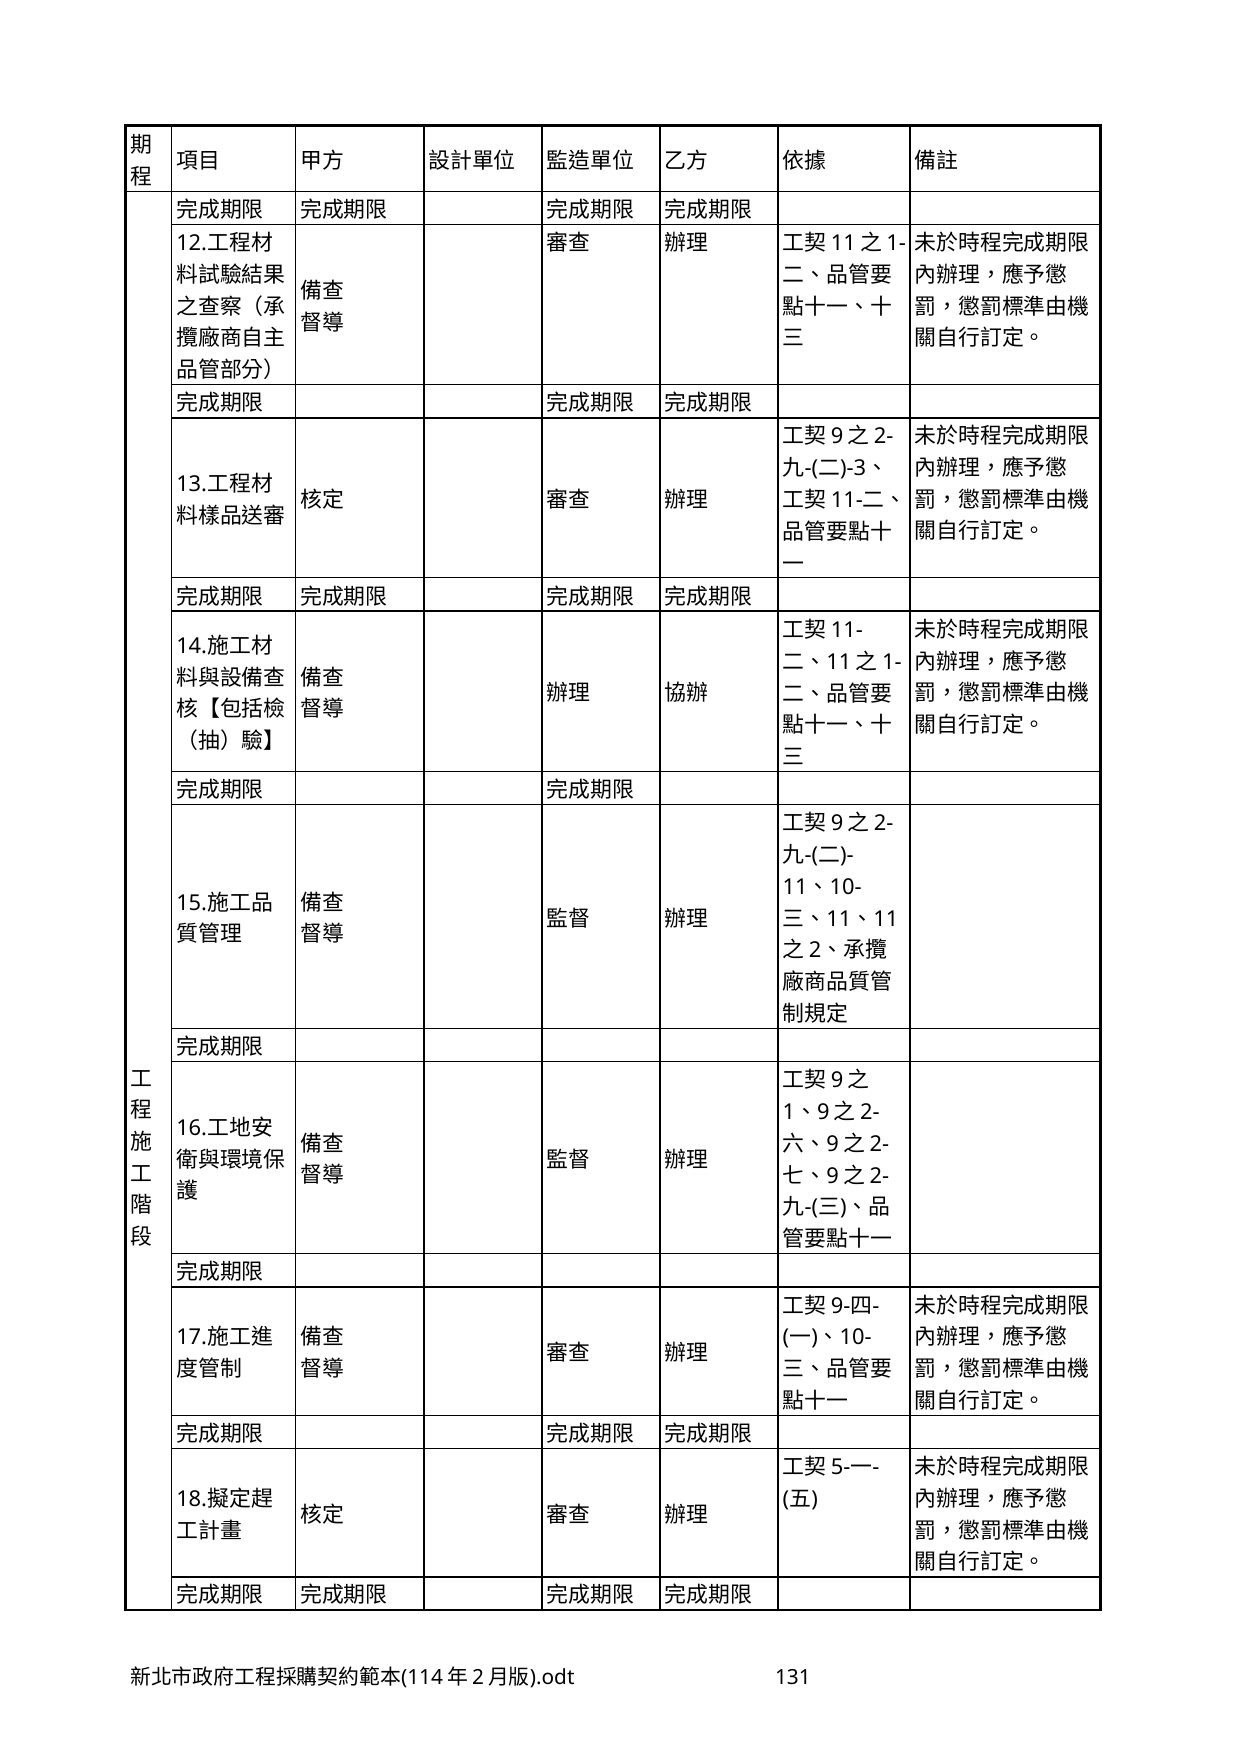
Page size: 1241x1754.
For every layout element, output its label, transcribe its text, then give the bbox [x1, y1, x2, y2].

table_cell 辦理 [661, 1062, 777, 1253]
table_cell 13.工程材料樣品送審 [172, 419, 295, 577]
table_cell 完成期限 [543, 385, 659, 417]
table_cell 工契11之1-二、品管要點十一、十三 [779, 225, 909, 384]
table_cell [911, 578, 1099, 610]
table_cell 15.施工品質管理 [172, 805, 295, 1027]
table_cell [661, 772, 777, 804]
table_cell [911, 1254, 1099, 1286]
table_cell 工契11-二、11之1-二、品管要點十一、十三 [779, 612, 909, 771]
table_header 甲方 [296, 127, 423, 191]
table_cell 辦理 [661, 1288, 777, 1414]
table_cell 完成期限 [661, 1578, 777, 1609]
table_cell 工程施工階段 [127, 224, 171, 1609]
table_cell 完成期限 [172, 772, 295, 804]
table_header 依據 [779, 127, 909, 191]
table_cell 完成期限 [172, 1254, 295, 1286]
table_cell [911, 1416, 1099, 1448]
table_cell 備查 督導 [296, 1288, 423, 1414]
table_cell [911, 1029, 1099, 1061]
table_cell 監督 [543, 805, 659, 1027]
table_cell 工契9之2-九-(二)-11、10-三、11、11之2、承攬廠商品質管制規定 [779, 805, 909, 1027]
table_cell 16.工地安衛與環境保護 [172, 1062, 295, 1253]
table_cell 工契5-一-(五) [779, 1449, 909, 1576]
table_cell [296, 385, 423, 417]
table_cell 完成期限 [172, 1578, 295, 1609]
table_cell [127, 192, 171, 224]
table_cell [779, 1254, 909, 1286]
table_header 項目 [172, 127, 295, 191]
table_header 設計單位 [425, 127, 541, 191]
table_cell [911, 772, 1099, 804]
table_cell [911, 805, 1099, 1027]
table_cell [425, 612, 541, 771]
table_cell 未於時程完成期限內辦理，應予懲罰，懲罰標準由機關自行訂定。 [911, 419, 1099, 577]
table_cell 辦理 [543, 612, 659, 771]
table_cell 完成期限 [543, 772, 659, 804]
table_cell [425, 1578, 541, 1609]
table_cell 18.擬定趕工計畫 [172, 1449, 295, 1576]
table_cell [661, 1029, 777, 1061]
table_cell [425, 385, 541, 417]
table_cell 完成期限 [296, 578, 423, 610]
table_cell 完成期限 [543, 1578, 659, 1609]
table_header 乙方 [661, 127, 777, 191]
table_cell [779, 1029, 909, 1061]
table_cell [911, 192, 1099, 224]
table_cell [779, 1416, 909, 1448]
table_cell 完成期限 [661, 385, 777, 417]
table_cell [425, 192, 541, 224]
table_header 監造單位 [543, 127, 659, 191]
table_cell [661, 1254, 777, 1286]
table_cell [425, 1254, 541, 1286]
table_cell 核定 [296, 1449, 423, 1576]
table_cell 未於時程完成期限內辦理，應予懲罰，懲罰標準由機關自行訂定。 [911, 1449, 1099, 1576]
table_cell 監督 [543, 1062, 659, 1253]
table_cell [425, 772, 541, 804]
table_cell 審查 [543, 1288, 659, 1414]
table_cell 工契9-四-(一)、10-三、品管要點十一 [779, 1288, 909, 1414]
table_cell 完成期限 [296, 1578, 423, 1609]
table_cell 完成期限 [172, 192, 295, 224]
table_cell [779, 772, 909, 804]
table_cell [425, 578, 541, 610]
table_cell [296, 1254, 423, 1286]
table_cell [543, 1254, 659, 1286]
table_cell 備查 督導 [296, 805, 423, 1027]
table_cell [296, 1029, 423, 1061]
table_cell [425, 1416, 541, 1448]
table_cell [911, 1062, 1099, 1253]
table_cell [425, 225, 541, 384]
table_cell 工契9之1、9之2-六、9之2-七、9之2-九-(三)、品管要點十一 [779, 1062, 909, 1253]
table_cell [296, 772, 423, 804]
table_cell 審查 [543, 419, 659, 577]
table_cell 核定 [296, 419, 423, 577]
table_cell 未於時程完成期限內辦理，應予懲罰，懲罰標準由機關自行訂定。 [911, 1288, 1099, 1414]
table_header 備註 [911, 127, 1099, 191]
table_cell [543, 1029, 659, 1061]
table_cell 辦理 [661, 1449, 777, 1576]
table_cell 備查 督導 [296, 612, 423, 771]
table_cell 辦理 [661, 805, 777, 1027]
table_cell 完成期限 [172, 1029, 295, 1061]
table_cell 12.工程材料試驗結果之查察（承攬廠商自主品管部分） [172, 225, 295, 384]
table_cell 17.施工進度管制 [172, 1288, 295, 1414]
table_cell [425, 419, 541, 577]
table_cell 完成期限 [172, 1416, 295, 1448]
table_cell 14.施工材料與設備查核【包括檢（抽）驗】 [172, 612, 295, 771]
table_cell 完成期限 [543, 192, 659, 224]
table_cell 完成期限 [296, 192, 423, 224]
table_cell [425, 805, 541, 1027]
table_cell [779, 578, 909, 610]
table_cell [779, 192, 909, 224]
table_cell [425, 1449, 541, 1576]
table_cell 審查 [543, 1449, 659, 1576]
table_cell 辦理 [661, 225, 777, 384]
table_cell [296, 1416, 423, 1448]
table_header 期程 [127, 127, 171, 191]
table_cell 完成期限 [661, 192, 777, 224]
table_cell 未於時程完成期限內辦理，應予懲罰，懲罰標準由機關自行訂定。 [911, 612, 1099, 771]
table_cell [911, 1578, 1099, 1609]
table_cell 協辦 [661, 612, 777, 771]
table_cell [779, 385, 909, 417]
table_cell 完成期限 [661, 578, 777, 610]
table_cell [425, 1029, 541, 1061]
table_cell 完成期限 [661, 1416, 777, 1448]
table_cell 備查 督導 [296, 1062, 423, 1253]
table_cell [779, 1578, 909, 1609]
table_cell [425, 1288, 541, 1414]
table_cell 辦理 [661, 419, 777, 577]
table_cell 未於時程完成期限內辦理，應予懲罰，懲罰標準由機關自行訂定。 [911, 225, 1099, 384]
table_cell 完成期限 [543, 1416, 659, 1448]
table_cell [911, 385, 1099, 417]
table_cell 完成期限 [172, 385, 295, 417]
table_cell 完成期限 [172, 578, 295, 610]
table_cell 完成期限 [543, 578, 659, 610]
table_cell 備查 督導 [296, 225, 423, 384]
table_cell 工契9之2-九-(二)-3、工契11-二、品管要點十一 [779, 419, 909, 577]
table_cell [425, 1062, 541, 1253]
table_cell 審查 [543, 225, 659, 384]
